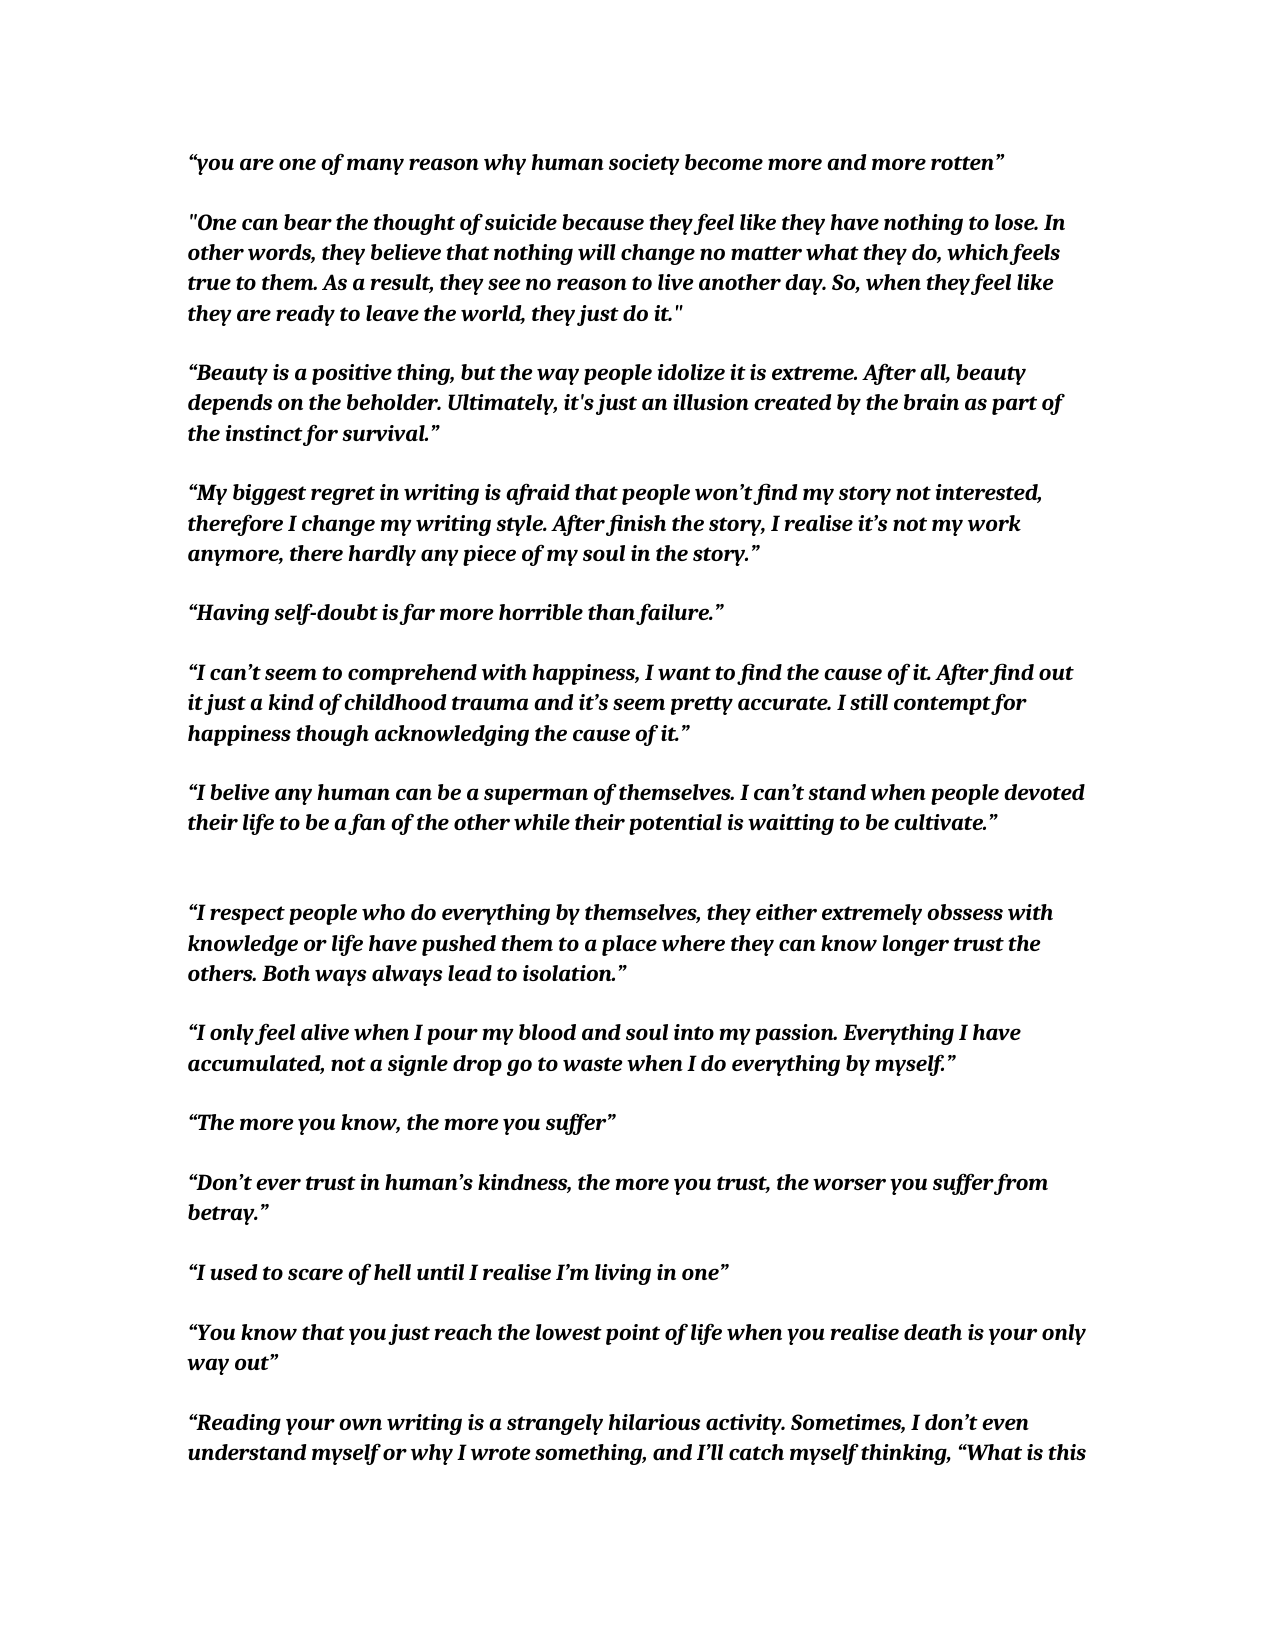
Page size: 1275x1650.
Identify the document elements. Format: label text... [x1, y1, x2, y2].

text “Beauty is a positive thing, but the way people idolize it is extreme. After all, beauty depends on the beholder. Ultimately, it's just an illusion created by the brain as part of the instinct for survival.” [187, 360, 1087, 447]
text “The more you know, the more you suffer” [187, 1110, 1087, 1136]
text “Don’t ever trust in human’s kindness, the more you trust, the worser you suffer from betray.” [187, 1170, 1087, 1226]
text “My biggest regret in writing is afraid that people won’t find my story not interested, therefore I change my writing style. After finish the story, I realise it’s not my work anymore, there hardly any piece of my soul in the story.” [187, 480, 1087, 567]
text “I belive any human can be a superman of themselves. I can’t stand when people devoted their life to be a fan of the other while their potential is waitting to be cultivate.” [187, 780, 1087, 867]
text “I only feel alive when I pour my blood and soul into my passion. Everything I have accumulated, not a signle drop go to waste when I do everything by myself.” [187, 1020, 1087, 1077]
text "One can bear the thought of suicide because they feel like they have nothing to lose. In other words, they believe that nothing will change no matter what they do, which feels true to them. As a result, they see no reason to live another day. So, when they feel like they are ready to leave the world, they just do it." [187, 210, 1087, 327]
text “Having self-doubt is far more horrible than failure.” [187, 600, 1087, 627]
text “I used to scare of hell until I realise I’m living in one” [187, 1260, 1087, 1286]
text “You know that you just reach the lowest point of life when you realise death is your only way out” [187, 1319, 1087, 1376]
text “Reading your own writing is a strangely hilarious activity. Sometimes, I don’t even understand myself or why I wrote something, and I’ll catch myself thinking, “What is this [187, 1409, 1087, 1466]
text “I respect people who do everything by themselves, they either extremely obssess with knowledge or life have pushed them to a place where they can know longer trust the others. Both ways always lead to isolation.” [187, 900, 1087, 987]
text “you are one of many reason why human society become more and more rotten” [187, 150, 1087, 176]
text “I can’t seem to comprehend with happiness, I want to find the cause of it. After find out it just a kind of childhood trauma and it’s seem pretty accurate. I still contempt for happiness though acknowledging the cause of it.” [187, 660, 1087, 747]
